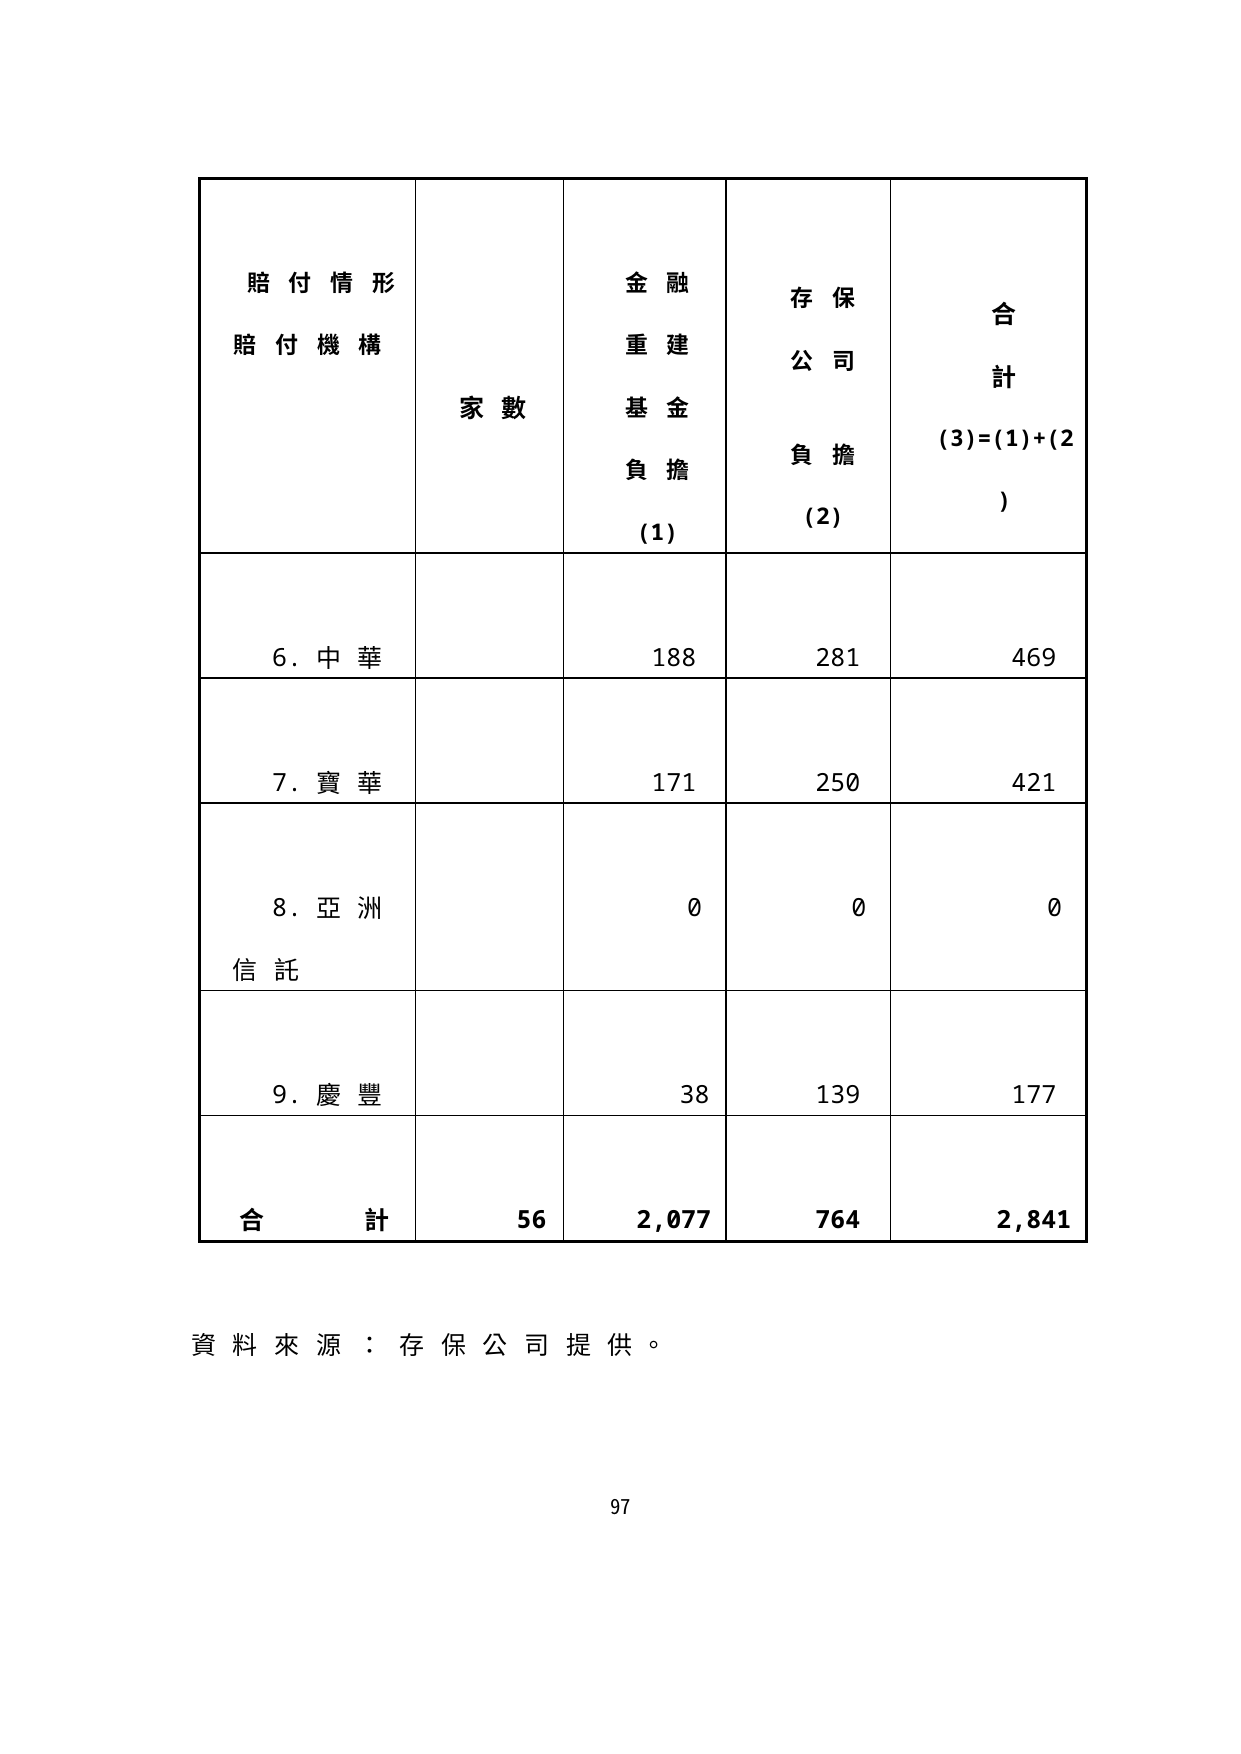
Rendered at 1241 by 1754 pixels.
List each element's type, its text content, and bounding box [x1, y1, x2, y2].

table_header 合 計(3)=(1)+(2) [891, 180, 1085, 552]
table_cell 0 [727, 804, 890, 990]
table_cell [416, 554, 563, 677]
table_cell 8.亞洲信託 [201, 804, 415, 990]
table_cell [416, 991, 563, 1115]
table_cell 139 [727, 991, 890, 1115]
table_cell 2,077 [564, 1116, 725, 1240]
table_cell 56 [416, 1116, 563, 1240]
table_cell 9.慶豐 [201, 991, 415, 1115]
table_cell 764 [727, 1116, 890, 1240]
table_cell 38 [564, 991, 725, 1115]
table_cell 421 [891, 679, 1085, 802]
table_header 家數 [416, 180, 563, 552]
table_header 存保公司 負擔(2) [727, 180, 890, 552]
table_cell 469 [891, 554, 1085, 677]
text 資料來源：存保公司提供。 [183, 1302, 1058, 1365]
table_cell 188 [564, 554, 725, 677]
table_cell 177 [891, 991, 1085, 1115]
table_cell 合 計 [201, 1116, 415, 1240]
table_cell 281 [727, 554, 890, 677]
table_cell 171 [564, 679, 725, 802]
table_header 金融重建 基金負擔(1) [564, 180, 725, 552]
table_header 賠付情形 賠付機構 [201, 180, 415, 552]
table_cell 6.中華 [201, 554, 415, 677]
table_cell 2,841 [891, 1116, 1085, 1240]
table_cell [416, 804, 563, 990]
table_cell 250 [727, 679, 890, 802]
table_cell [416, 679, 563, 802]
table_cell 0 [564, 804, 725, 990]
table_cell 0 [891, 804, 1085, 990]
table_cell 7.寶華 [201, 679, 415, 802]
